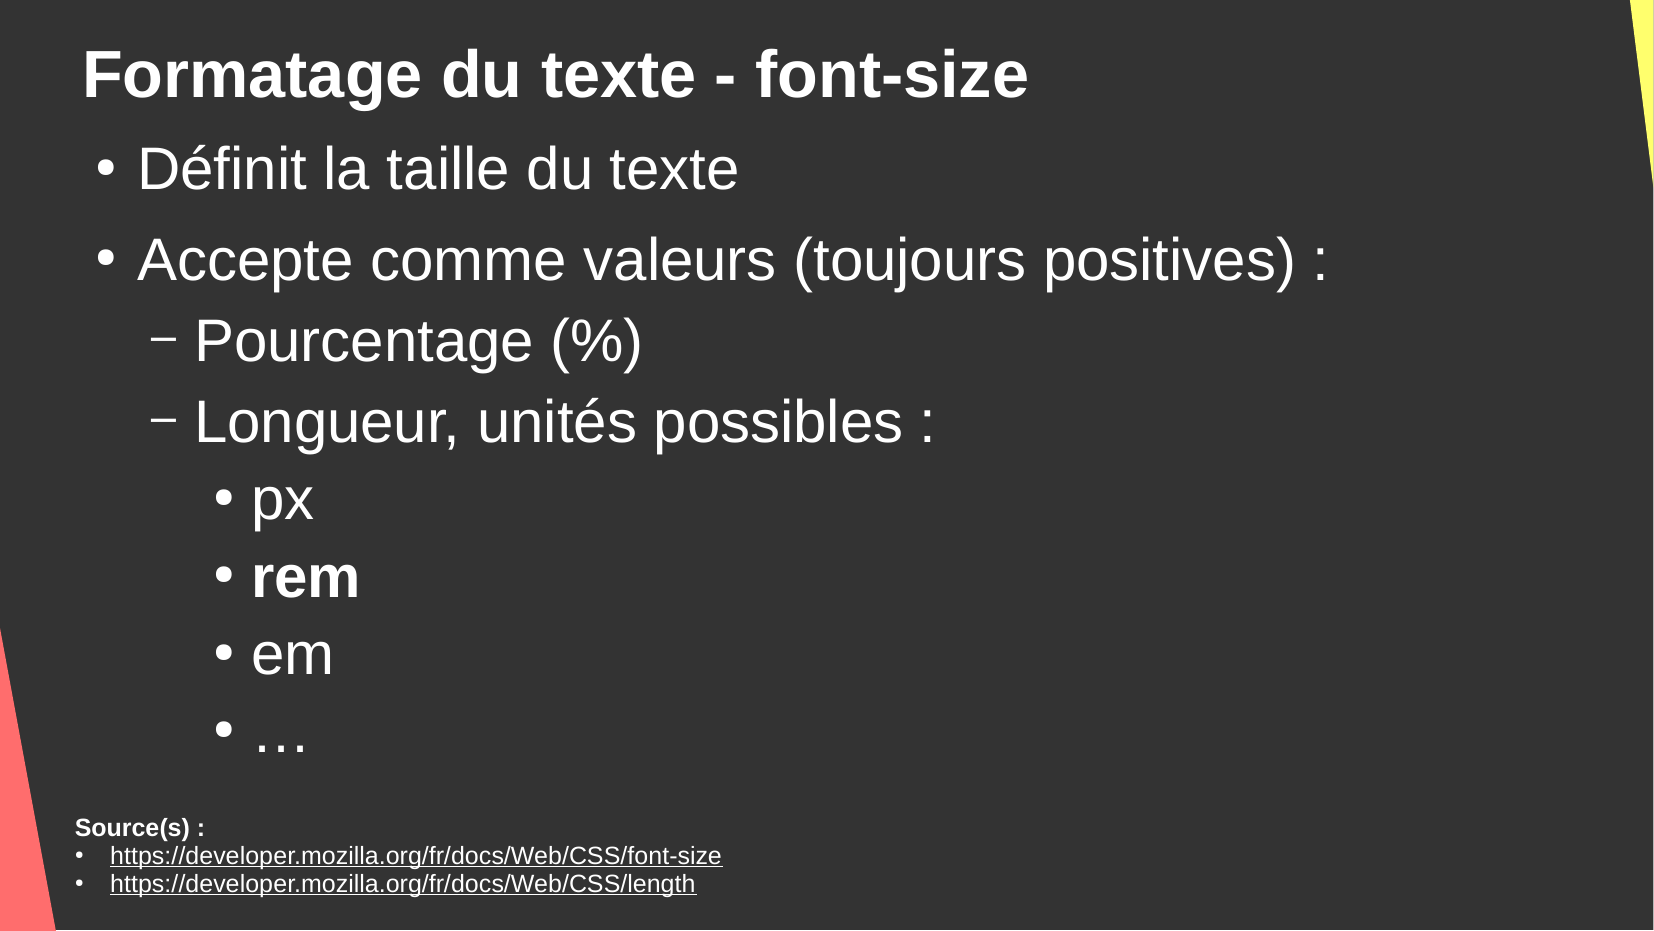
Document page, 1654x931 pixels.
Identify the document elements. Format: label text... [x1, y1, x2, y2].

text_box [1629, 0, 1654, 193]
text_box Source(s) : https://developer.mozilla.org/fr/docs/Web/CSS/font-size https://developer.mozilla.org/fr/docs/Web/CSS/length [60, 806, 1546, 910]
text_box [0, 628, 56, 931]
list Définit la taille du texte Accepte comme valeurs (toujours positives) : Pourcentage (%) Longueur, unités possibles : px rem em … [80, 135, 1654, 771]
title Formatage du texte - font-size [82, 37, 1571, 114]
